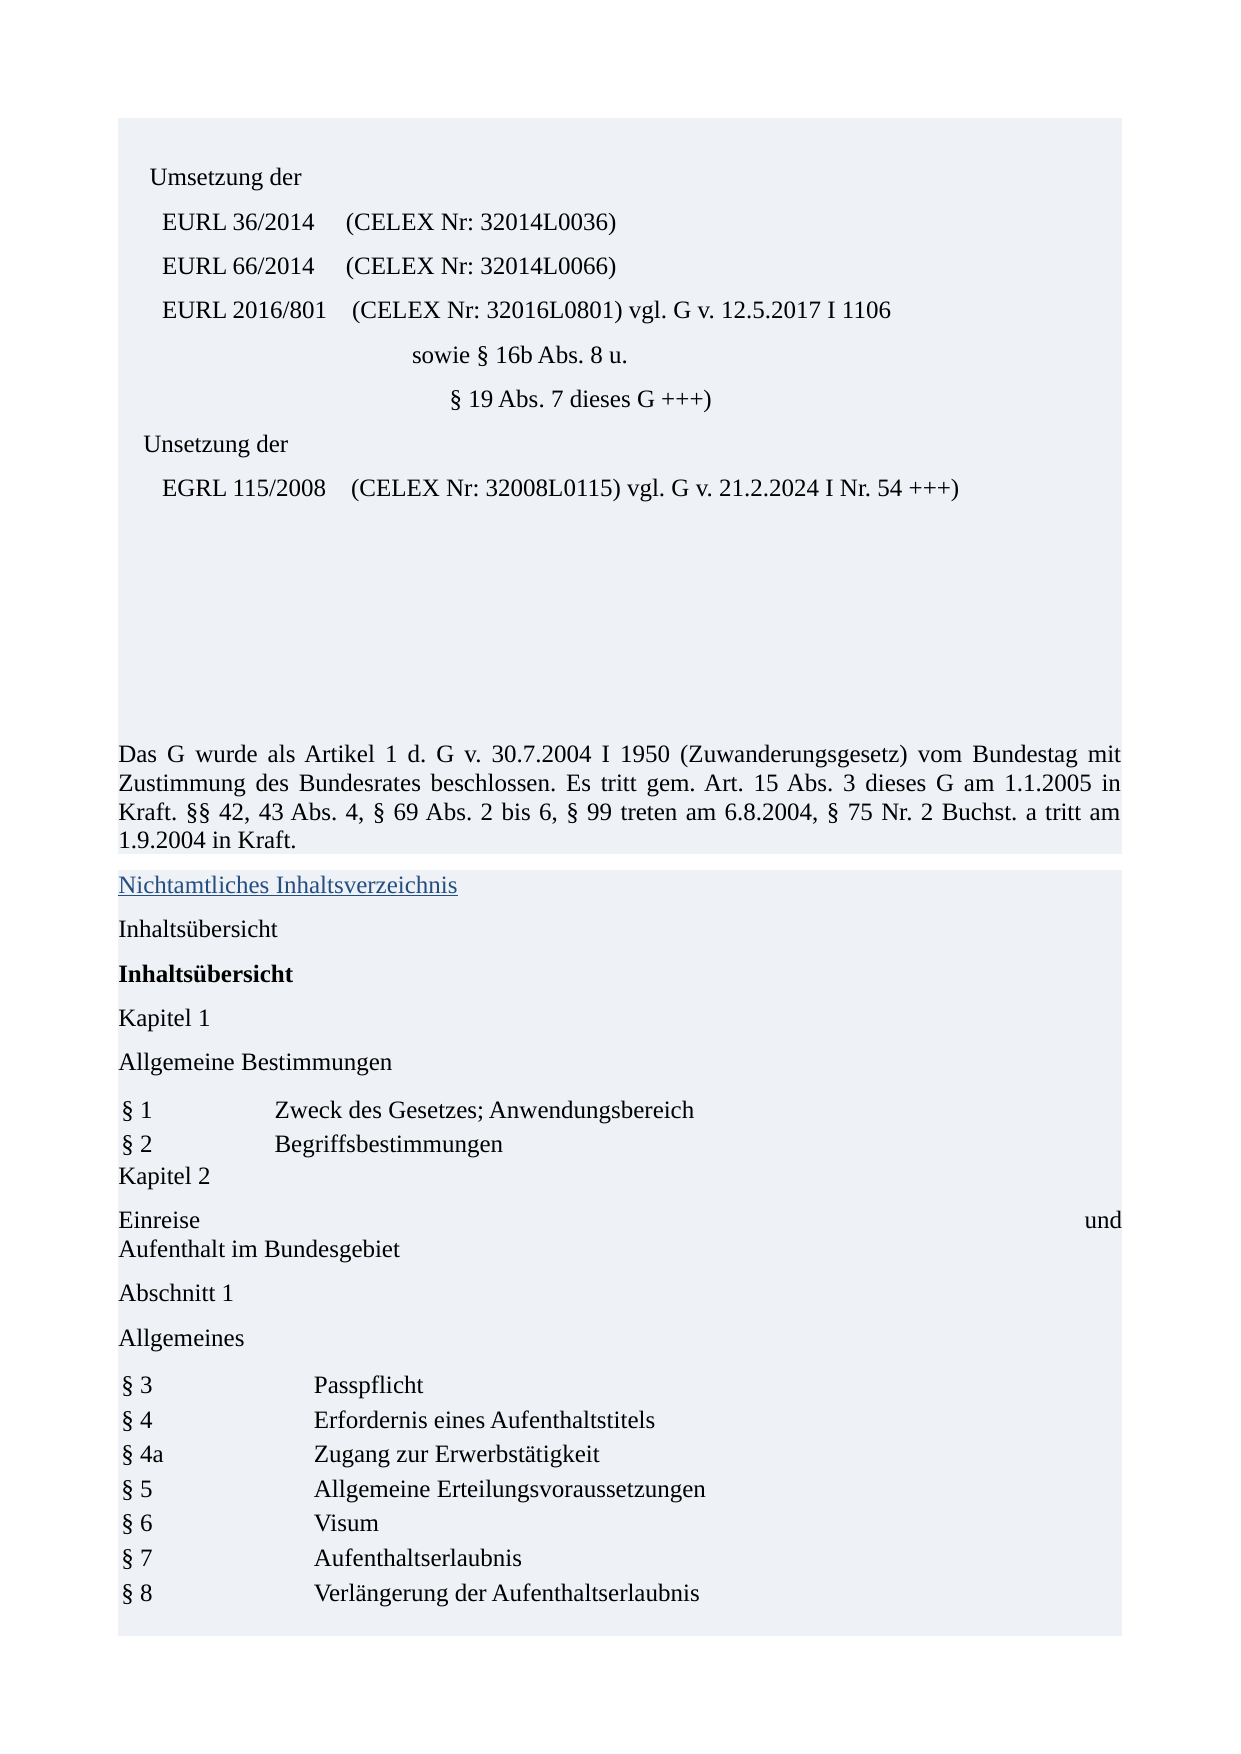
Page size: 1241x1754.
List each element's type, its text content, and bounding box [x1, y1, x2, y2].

text Umsetzung der [118, 162, 1122, 191]
table_cell Erfordernis eines Aufenthaltstitels [311, 1402, 1122, 1436]
table_cell § 5 [118, 1471, 311, 1506]
text Kapitel 2 [118, 1161, 1122, 1190]
text Nichtamtliches Inhaltsverzeichnis [118, 870, 1122, 899]
subtitle Inhaltsübersicht [118, 914, 1122, 943]
text Allgemeines [118, 1323, 1122, 1352]
table_cell Visum [311, 1506, 1122, 1540]
table_cell Begriffsbestimmungen [271, 1126, 1122, 1161]
table_cell § 2 [118, 1126, 271, 1161]
text Kapitel 1 [118, 1003, 1122, 1032]
text EURL 2016/801 (CELEX Nr: 32016L0801) vgl. G v. 12.5.2017 I 1106 [118, 296, 1122, 324]
text Inhaltsübersicht [118, 959, 1122, 987]
table_header Zweck des Gesetzes; Anwendungsbereich [271, 1092, 1122, 1126]
table_cell § 6 [118, 1506, 311, 1540]
text EURL 36/2014 (CELEX Nr: 32014L0036) [118, 207, 1122, 236]
text Das G wurde als Artikel 1 d. G v. 30.7.2004 I 1950 (Zuwanderungsgesetz) vom Bundestag mit Zustimmung des Bundesrates beschlossen. Es tritt gem. Art. 15 Abs. 3 dieses G am 1.1.2005 in Kraft. §§ 42, 43 Abs. 4, § 69 Abs. 2 bis 6, § 99 treten am 6.8.2004, § 75 Nr. 2 Buchst. a tritt am 1.9.2004 in Kraft. [118, 739, 1122, 854]
text Allgemeine Bestimmungen [118, 1047, 1122, 1076]
text sowie § 16b Abs. 8 u. [118, 340, 1122, 369]
table_cell Zugang zur Erwerbstätigkeit [311, 1436, 1122, 1471]
text EURL 66/2014 (CELEX Nr: 32014L0066) [118, 251, 1122, 280]
text Einreise und Aufenthalt im Bundesgebiet [118, 1205, 1122, 1263]
table_header § 1 [118, 1092, 271, 1126]
table_cell § 8 [118, 1575, 311, 1609]
table_cell § 4a [118, 1436, 311, 1471]
table_cell Allgemeine Erteilungsvoraussetzungen [311, 1471, 1122, 1506]
text Abschnitt 1 [118, 1278, 1122, 1307]
table_header § 3 [118, 1367, 311, 1402]
text EGRL 115/2008 (CELEX Nr: 32008L0115) vgl. G v. 21.2.2024 I Nr. 54 +++) [118, 473, 1122, 502]
table_cell Verlängerung der Aufenthaltserlaubnis [311, 1575, 1122, 1609]
table_cell § 7 [118, 1540, 311, 1575]
table_cell § 4 [118, 1402, 311, 1436]
text Unsetzung der [118, 429, 1122, 457]
table_header Passpflicht [311, 1367, 1122, 1402]
table_cell Aufenthaltserlaubnis [311, 1540, 1122, 1575]
text § 19 Abs. 7 dieses G +++) [118, 384, 1122, 413]
